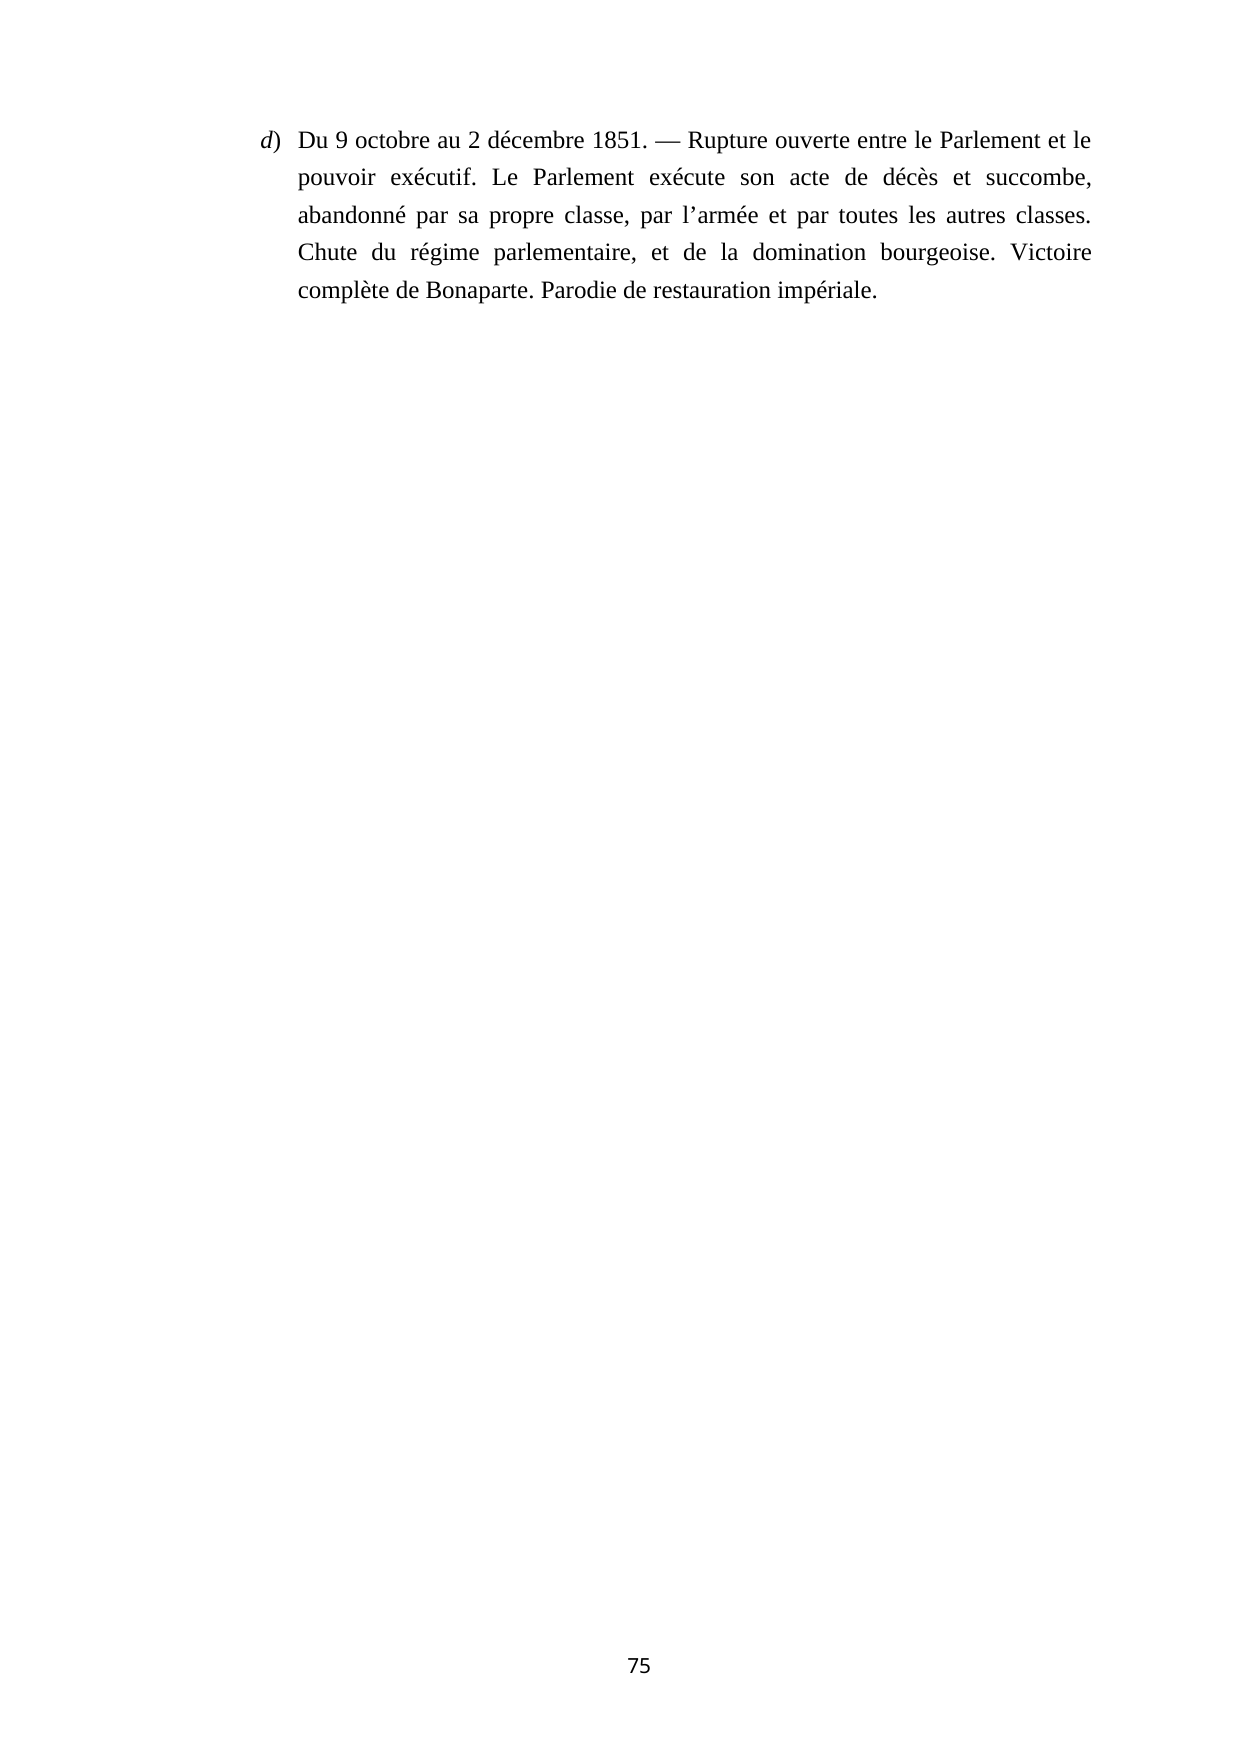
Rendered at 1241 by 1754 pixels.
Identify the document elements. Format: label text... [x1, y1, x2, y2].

text d) Du 9 octobre au 2 décembre 1851. — Rupture ouverte entre le Parlement et le pouvoir exécutif. Le Parlement exécute son acte de décès et succombe, abandonné par sa propre classe, par l’armée et par toutes les autres classes. Chute du régime parlementaire, et de la domination bourgeoise. Victoire complète de Bonaparte. Parodie de restauration impériale. [260, 118, 1092, 306]
